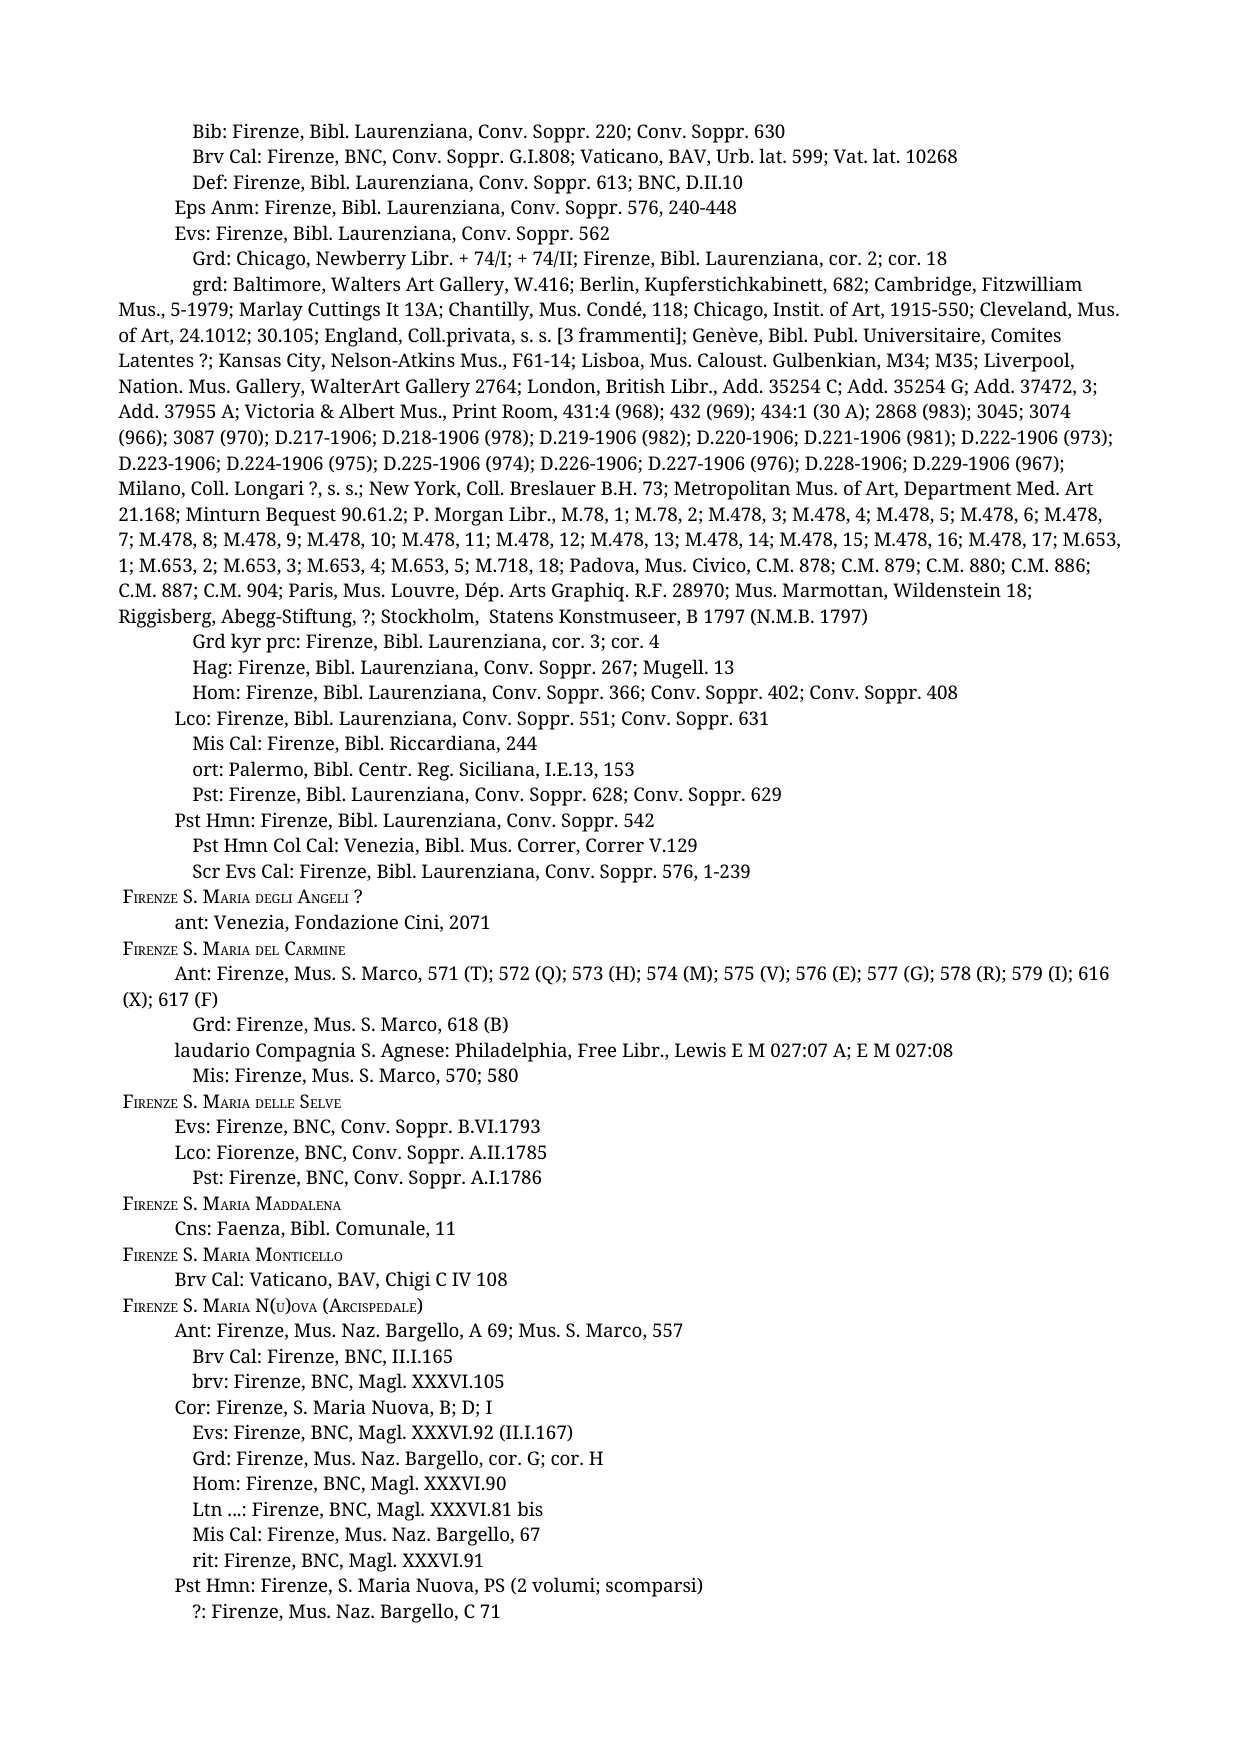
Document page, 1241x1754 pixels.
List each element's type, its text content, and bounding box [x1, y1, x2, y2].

text Hom: Firenze, Bibl. Laurenziana, Conv. Soppr. 366; Conv. Soppr. 402; Conv. Soppr. 408 [118, 679, 1122, 705]
text Cns: Faenza, Bibl. Comunale, 11 [122, 1216, 1122, 1241]
text Hag: Firenze, Bibl. Laurenziana, Conv. Soppr. 267; Mugell. 13 [118, 654, 1122, 679]
text Cor: Firenze, S. Maria Nuova, B; D; I [122, 1394, 1122, 1420]
text Firenze S. Maria Maddalena [122, 1190, 1122, 1216]
text Grd kyr prc: Firenze, Bibl. Laurenziana, cor. 3; cor. 4 [118, 628, 1122, 654]
text Bib: Firenze, Bibl. Laurenziana, Conv. Soppr. 220; Conv. Soppr. 630 [118, 118, 1122, 144]
text Mis: Firenze, Mus. S. Marco, 570; 580 [118, 1062, 1122, 1088]
text Grd: Chicago, Newberry Libr. + 74/I; + 74/II; Firenze, Bibl. Laurenziana, cor. 2; cor. 18 [118, 246, 1122, 271]
text Grd: Firenze, Mus. S. Marco, 618 (B) [118, 1011, 1122, 1037]
text Ant: Firenze, Mus. Naz. Bargello, A 69; Mus. S. Marco, 557 [122, 1318, 1122, 1343]
text ?: Firenze, Mus. Naz. Bargello, C 71 [118, 1598, 1122, 1624]
text Pst: Firenze, Bibl. Laurenziana, Conv. Soppr. 628; Conv. Soppr. 629 [118, 782, 1122, 807]
text Pst: Firenze, BNC, Conv. Soppr. A.I.1786 [118, 1164, 1122, 1190]
text Ltn ...: Firenze, BNC, Magl. XXXVI.81 bis [118, 1496, 1122, 1522]
text Grd: Firenze, Mus. Naz. Bargello, cor. G; cor. H [118, 1445, 1122, 1471]
text Firenze S. Maria delle Selve [122, 1088, 1122, 1113]
text Evs: Firenze, Bibl. Laurenziana, Conv. Soppr. 562 [122, 220, 1122, 246]
text Brv Cal: Vaticano, BAV, Chigi C IV 108 [122, 1267, 1122, 1292]
text brv: Firenze, BNC, Magl. XXXVI.105 [118, 1369, 1122, 1394]
text Mis Cal: Firenze, Bibl. Riccardiana, 244 [118, 731, 1122, 756]
text Evs: Firenze, BNC, Magl. XXXVI.92 (II.I.167) [118, 1420, 1122, 1445]
text Ant: Firenze, Mus. S. Marco, 571 (T); 572 (Q); 573 (H); 574 (M); 575 (V); 576 (E); 577 (G); 578 (R); 579 (I); 616 (X); 617 (F) [122, 960, 1122, 1011]
text grd: Baltimore, Walters Art Gallery, W.416; Berlin, Kupferstichkabinett, 682; Cambridge, Fitzwilliam Mus., 5-1979; Marlay Cuttings It 13A; Chantilly, Mus. Condé, 118; Chicago, Instit. of Art, 1915-550; Cleveland, Mus. of Art, 24.1012; 30.105; England, Coll.privata, s. s. [3 frammenti]; Genève, Bibl. Publ. Universitaire, Comites Latentes ?; Kansas City, Nelson-Atkins Mus., F61-14; Lisboa, Mus. Caloust. Gulbenkian, M34; M35; Liverpool, Nation. Mus. Gallery, WalterArt Gallery 2764; London, British Libr., Add. 35254 C; Add. 35254 G; Add. 37472, 3; Add. 37955 A; Victoria & Albert Mus., Print Room, 431:4 (968); 432 (969); 434:1 (30 A); 2868 (983); 3045; 3074 (966); 3087 (970); D.217-1906; D.218-1906 (978); D.219-1906 (982); D.220-1906; D.221-1906 (981); D.222-1906 (973); D.223-1906; D.224-1906 (975); D.225-1906 (974); D.226-1906; D.227-1906 (976); D.228-1906; D.229-1906 (967); Milano, Coll. Longari ?, s. s.; New York, Coll. Breslauer B.H. 73; Metropolitan Mus. of Art, Department Med. Art 21.168; Minturn Bequest 90.61.2; P. Morgan Libr., M.78, 1; M.78, 2; M.478, 3; M.478, 4; M.478, 5; M.478, 6; M.478, 7; M.478, 8; M.478, 9; M.478, 10; M.478, 11; M.478, 12; M.478, 13; M.478, 14; M.478, 15; M.478, 16; M.478, 17; M.653, 1; M.653, 2; M.653, 3; M.653, 4; M.653, 5; M.718, 18; Padova, Mus. Civico, C.M. 878; C.M. 879; C.M. 880; C.M. 886; C.M. 887; C.M. 904; Paris, Mus. Louvre, Dép. Arts Graphiq. R.F. 28970; Mus. Marmottan, Wildenstein 18; Riggisberg, Abegg-Stiftung, ?; Stockholm, Statens Konstmuseer, B 1797 (N.M.B. 1797) [118, 271, 1122, 628]
text Lco: Fiorenze, BNC, Conv. Soppr. A.II.1785 [122, 1139, 1122, 1164]
text Hom: Firenze, BNC, Magl. XXXVI.90 [118, 1471, 1122, 1496]
text Evs: Firenze, BNC, Conv. Soppr. B.VI.1793 [122, 1113, 1122, 1139]
text ort: Palermo, Bibl. Centr. Reg. Siciliana, I.E.13, 153 [118, 756, 1122, 782]
text Eps Anm: Firenze, Bibl. Laurenziana, Conv. Soppr. 576, 240-448 [122, 195, 1122, 220]
text laudario Compagnia S. Agnese: Philadelphia, Free Libr., Lewis E M 027:07 A; E M 027:08 [122, 1037, 1122, 1062]
text Firenze S. Maria del Carmine [122, 935, 1122, 960]
text ant: Venezia, Fondazione Cini, 2071 [122, 909, 1122, 935]
text Brv Cal: Firenze, BNC, Conv. Soppr. G.I.808; Vaticano, BAV, Urb. lat. 599; Vat. lat. 10268 [118, 144, 1122, 169]
text Scr Evs Cal: Firenze, Bibl. Laurenziana, Conv. Soppr. 576, 1-239 [118, 858, 1122, 884]
text rit: Firenze, BNC, Magl. XXXVI.91 [118, 1547, 1122, 1573]
text Brv Cal: Firenze, BNC, II.I.165 [118, 1343, 1122, 1369]
text Firenze S. Maria Monticello [122, 1241, 1122, 1267]
text Def: Firenze, Bibl. Laurenziana, Conv. Soppr. 613; BNC, D.II.10 [118, 169, 1122, 195]
text Pst Hmn: Firenze, S. Maria Nuova, PS (2 volumi; scomparsi) [122, 1573, 1122, 1598]
text Pst Hmn Col Cal: Venezia, Bibl. Mus. Correr, Correr V.129 [118, 833, 1122, 858]
text Firenze S. Maria N(u)ova (Arcispedale) [122, 1292, 1122, 1318]
text Firenze S. Maria degli Angeli ? [122, 884, 1122, 909]
text Pst Hmn: Firenze, Bibl. Laurenziana, Conv. Soppr. 542 [122, 807, 1122, 833]
text Mis Cal: Firenze, Mus. Naz. Bargello, 67 [118, 1522, 1122, 1547]
text Lco: Firenze, Bibl. Laurenziana, Conv. Soppr. 551; Conv. Soppr. 631 [122, 705, 1122, 731]
